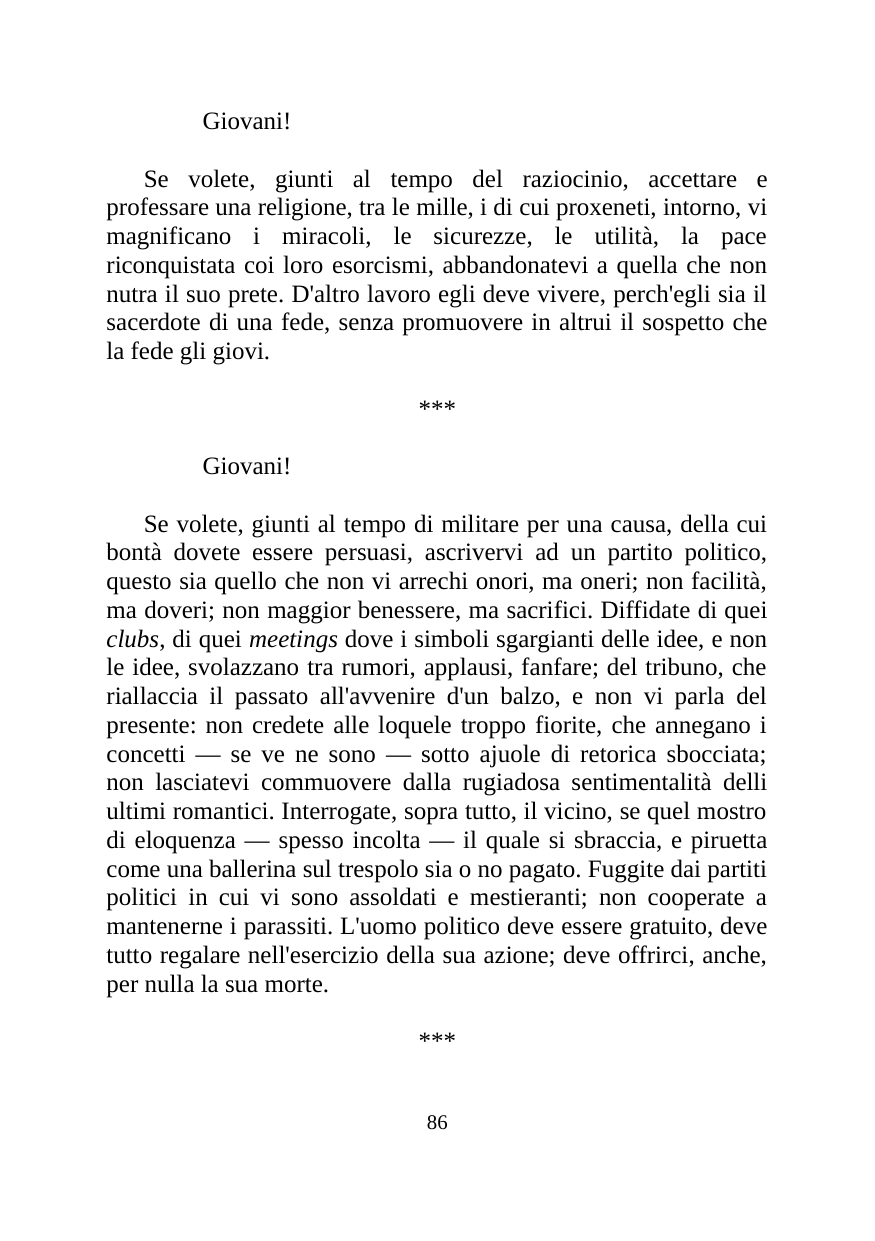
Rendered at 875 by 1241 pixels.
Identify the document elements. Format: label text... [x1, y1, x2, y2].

text *** [106, 1026, 768, 1055]
text Giovani! [165, 451, 768, 480]
text *** [106, 394, 768, 422]
text Giovani! [165, 106, 768, 135]
text Se volete, giunti al tempo di militare per una causa, della cui bontà dovete essere persuasi, ascrivervi ad un partito politico, questo sia quello che non vi arrechi onori, ma oneri; non facilità, ma doveri; non maggior benessere, ma sacrifici. Diffidate di quei clubs, di quei meetings dove i simboli sgargianti delle idee, e non le idee, svolazzano tra rumori, applausi, fanfare; del tribuno, che riallaccia il passato all'avvenire d'un balzo, e non vi parla del presente: non credete alle loquele troppo fiorite, che annegano i concetti — se ve ne sono — sotto ajuole di retorica sbocciata; non lasciatevi commuovere dalla rugiadosa sentimentalità delli ultimi romantici. Interrogate, sopra tutto, il vicino, se quel mostro di eloquenza — spesso incolta — il quale si sbraccia, e piruetta come una ballerina sul trespolo sia o no pagato. Fuggite dai partiti politici in cui vi sono assoldati e mestieranti; non cooperate a mantenerne i parassiti. L'uomo politico deve essere gratuito, deve tutto regalare nell'esercizio della sua azione; deve offrirci, anche, per nulla la sua morte. [106, 509, 768, 997]
text Se volete, giunti al tempo del raziocinio, accettare e professare una religione, tra le mille, i di cui proxeneti, intorno, vi magnificano i miracoli, le sicurezze, le utilità, la pace riconquistata coi loro esorcismi, abbandonatevi a quella che non nutra il suo prete. D'altro lavoro egli deve vivere, perch'egli sia il sacerdote di una fede, senza promuovere in altrui il sospetto che la fede gli giovi. [106, 164, 768, 365]
